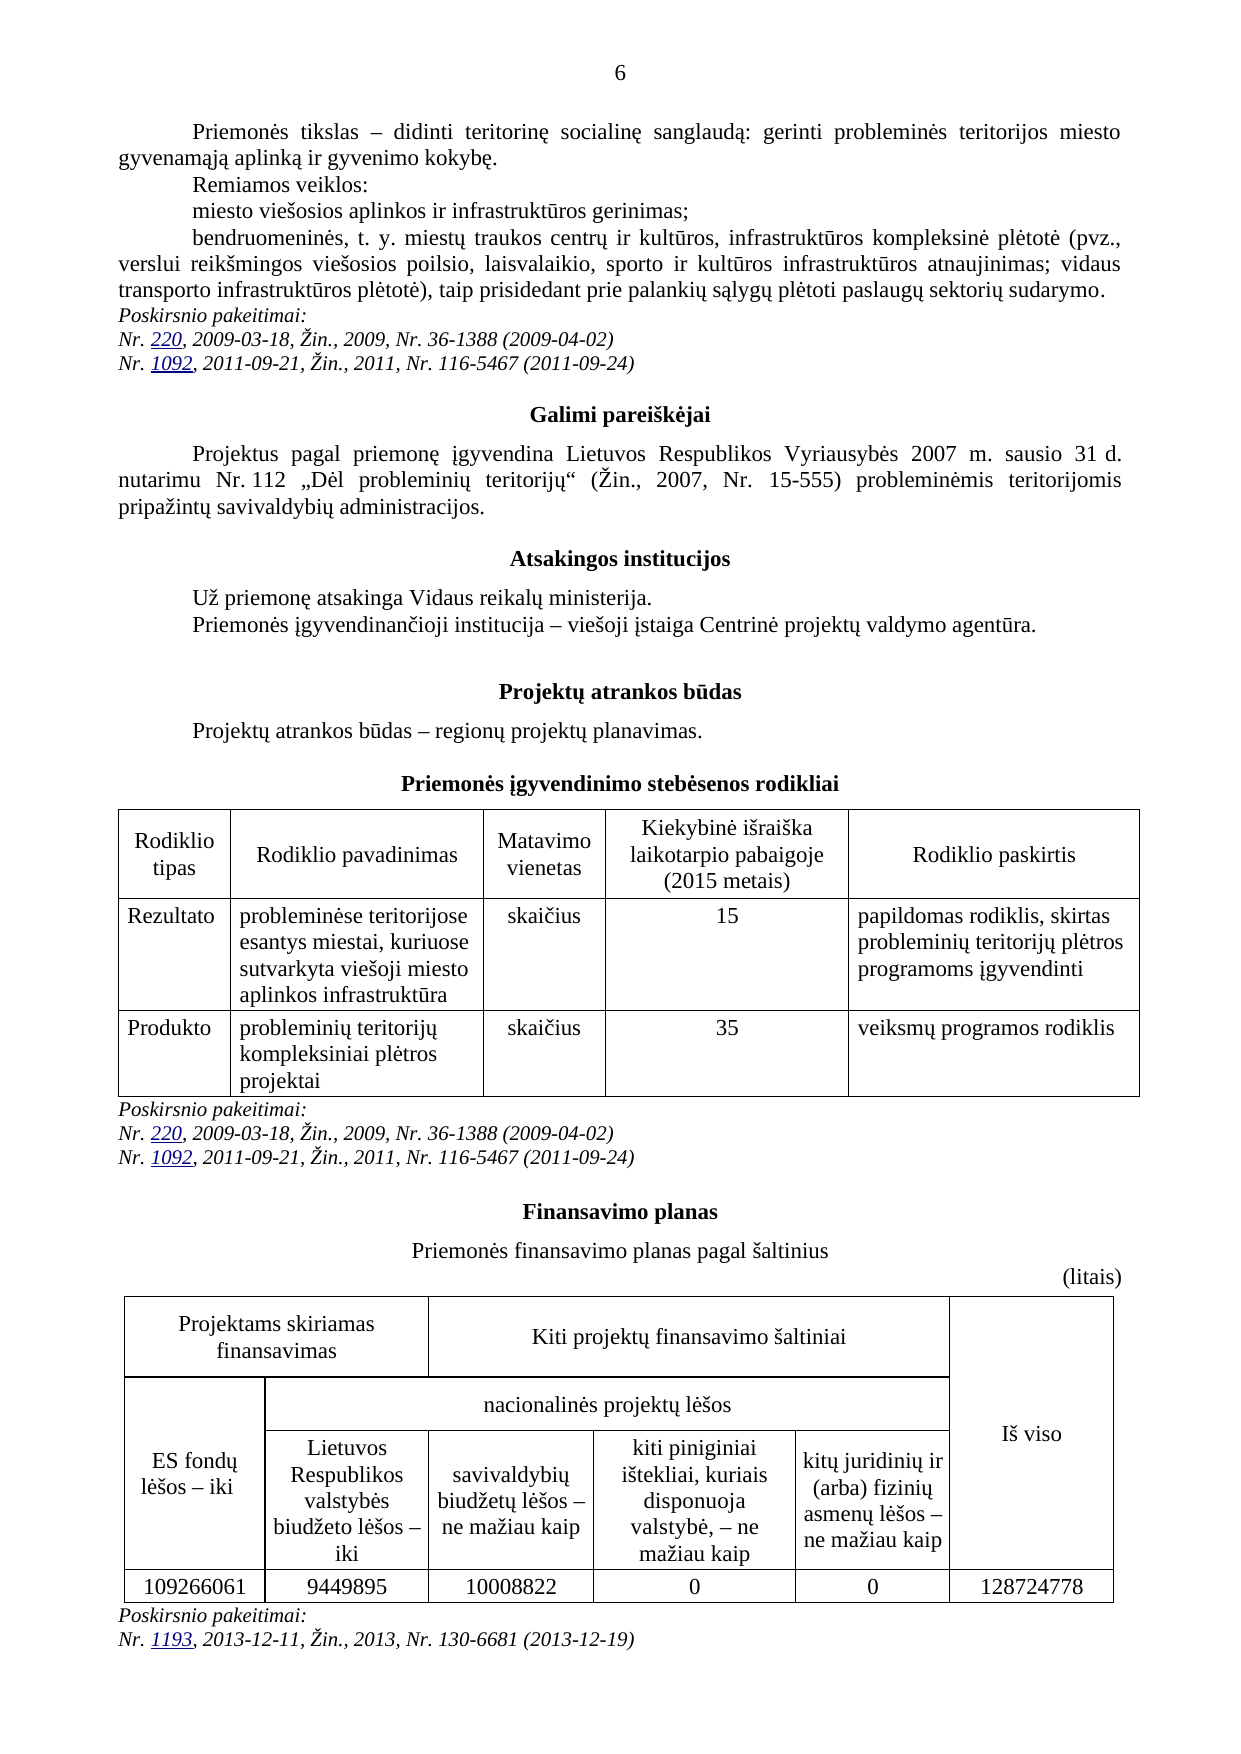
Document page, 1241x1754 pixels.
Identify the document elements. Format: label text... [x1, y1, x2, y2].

table_cell kitų juridinių ir (arba) fizinių asmenų lėšos – ne mažiau kaip [796, 1431, 949, 1569]
table_cell Lietuvos Respublikos valstybės biudžeto lėšos – iki [266, 1431, 428, 1569]
table_cell 9449895 [266, 1570, 428, 1602]
text Remiamos veiklos: [118, 171, 1122, 197]
table_cell kiti piniginiai ištekliai, kuriais disponuoja valstybė, – ne mažiau kaip [594, 1431, 795, 1569]
text Poskirsnio pakeitimai: [118, 1603, 1122, 1627]
text Nr. 220, 2009-03-18, Žin., 2009, Nr. 36-1388 (2009-04-02) [118, 327, 1122, 351]
table_cell ES fondų lėšos – iki [125, 1378, 264, 1569]
text bendruomeninės, t. y. miestų traukos centrų ir kultūros, infrastruktūros kompleksinė plėtotė (pvz., verslui reikšmingos viešosios poilsio, laisvalaikio, sporto ir kultūros infrastruktūros atnaujinimas; vidaus transporto infrastruktūros plėtotė), taip prisidedant prie palankių sąlygų plėtoti paslaugų sektorių sudarymo. [118, 223, 1122, 303]
table_cell 0 [796, 1570, 949, 1602]
text Priemonės įgyvendinimo stebėsenos rodikliai [118, 770, 1122, 796]
text Atsakingos institucijos [118, 545, 1122, 572]
table_header Matavimo vienetas [484, 810, 605, 898]
text Priemonės finansavimo planas pagal šaltinius [118, 1237, 1122, 1263]
table_cell 109266061 [125, 1570, 264, 1602]
text Priemonės tikslas – didinti teritorinę socialinę sanglaudą: gerinti probleminės teritorijos miesto gyvenamąją aplinką ir gyvenimo kokybę. [118, 118, 1122, 171]
text Galimi pareiškėjai [118, 401, 1122, 427]
table_cell 35 [606, 1011, 848, 1096]
table_cell Produkto [119, 1011, 230, 1096]
table_cell Rezultato [119, 899, 230, 1010]
table_cell 10008822 [429, 1570, 593, 1602]
table_cell 15 [606, 899, 848, 1010]
table_cell veiksmų programos rodiklis [849, 1011, 1139, 1096]
table_cell 128724778 [950, 1570, 1113, 1602]
table_header Rodiklio pavadinimas [231, 810, 483, 898]
table_header Projektams skiriamas finansavimas [125, 1297, 428, 1376]
text Projektų atrankos būdas – regionų projektų planavimas. [118, 717, 1122, 743]
table_header Rodiklio tipas [119, 810, 230, 898]
table_header Iš viso [950, 1297, 1113, 1569]
text Projektus pagal priemonę įgyvendina Lietuvos Respublikos Vyriausybės 2007 m. sausio 31 d. nutarimu Nr. 112 „Dėl probleminių teritorijų“ (Žin., 2007, Nr. 15-555) probleminėmis teritorijomis pripažintų savivaldybių administracijos. [118, 440, 1122, 519]
table_cell savivaldybių biudžetų lėšos – ne mažiau kaip [429, 1431, 593, 1569]
table_cell nacionalinės projektų lėšos [266, 1378, 949, 1430]
text Nr. 1092, 2011-09-21, Žin., 2011, Nr. 116-5467 (2011-09-24) [118, 351, 1122, 375]
table_cell 0 [594, 1570, 795, 1602]
table_cell probleminėse teritorijose esantys miestai, kuriuose sutvarkyta viešoji miesto aplinkos infrastruktūra [231, 899, 483, 1010]
subtitle Už priemonę atsakinga Vidaus reikalų ministerija. [118, 584, 1122, 611]
table_header Kiekybinė išraiška laikotarpio pabaigoje (2015 metais) [606, 810, 848, 898]
text Priemonės įgyvendinančioji institucija – viešoji įstaiga Centrinė projektų valdymo agentūra. [118, 611, 1122, 637]
table_header Rodiklio paskirtis [849, 810, 1139, 898]
table_header Kiti projektų finansavimo šaltiniai [429, 1297, 949, 1376]
text Poskirsnio pakeitimai: [118, 1097, 1122, 1121]
text Nr. 1092, 2011-09-21, Žin., 2011, Nr. 116-5467 (2011-09-24) [118, 1145, 1122, 1169]
table_cell skaičius [484, 1011, 605, 1096]
text Projektų atrankos būdas [118, 678, 1122, 704]
table_cell papildomas rodiklis, skirtas probleminių teritorijų plėtros programoms įgyvendinti [849, 899, 1139, 1010]
text miesto viešosios aplinkos ir infrastruktūros gerinimas; [118, 197, 1122, 223]
table_cell skaičius [484, 899, 605, 1010]
list (litais) [118, 1263, 1122, 1290]
text Finansavimo planas [118, 1198, 1122, 1224]
text Nr. 1193, 2013-12-11, Žin., 2013, Nr. 130-6681 (2013-12-19) [118, 1627, 1122, 1651]
table_cell probleminių teritorijų kompleksiniai plėtros projektai [231, 1011, 483, 1096]
text Nr. 220, 2009-03-18, Žin., 2009, Nr. 36-1388 (2009-04-02) [118, 1121, 1122, 1145]
text Poskirsnio pakeitimai: [118, 303, 1122, 327]
